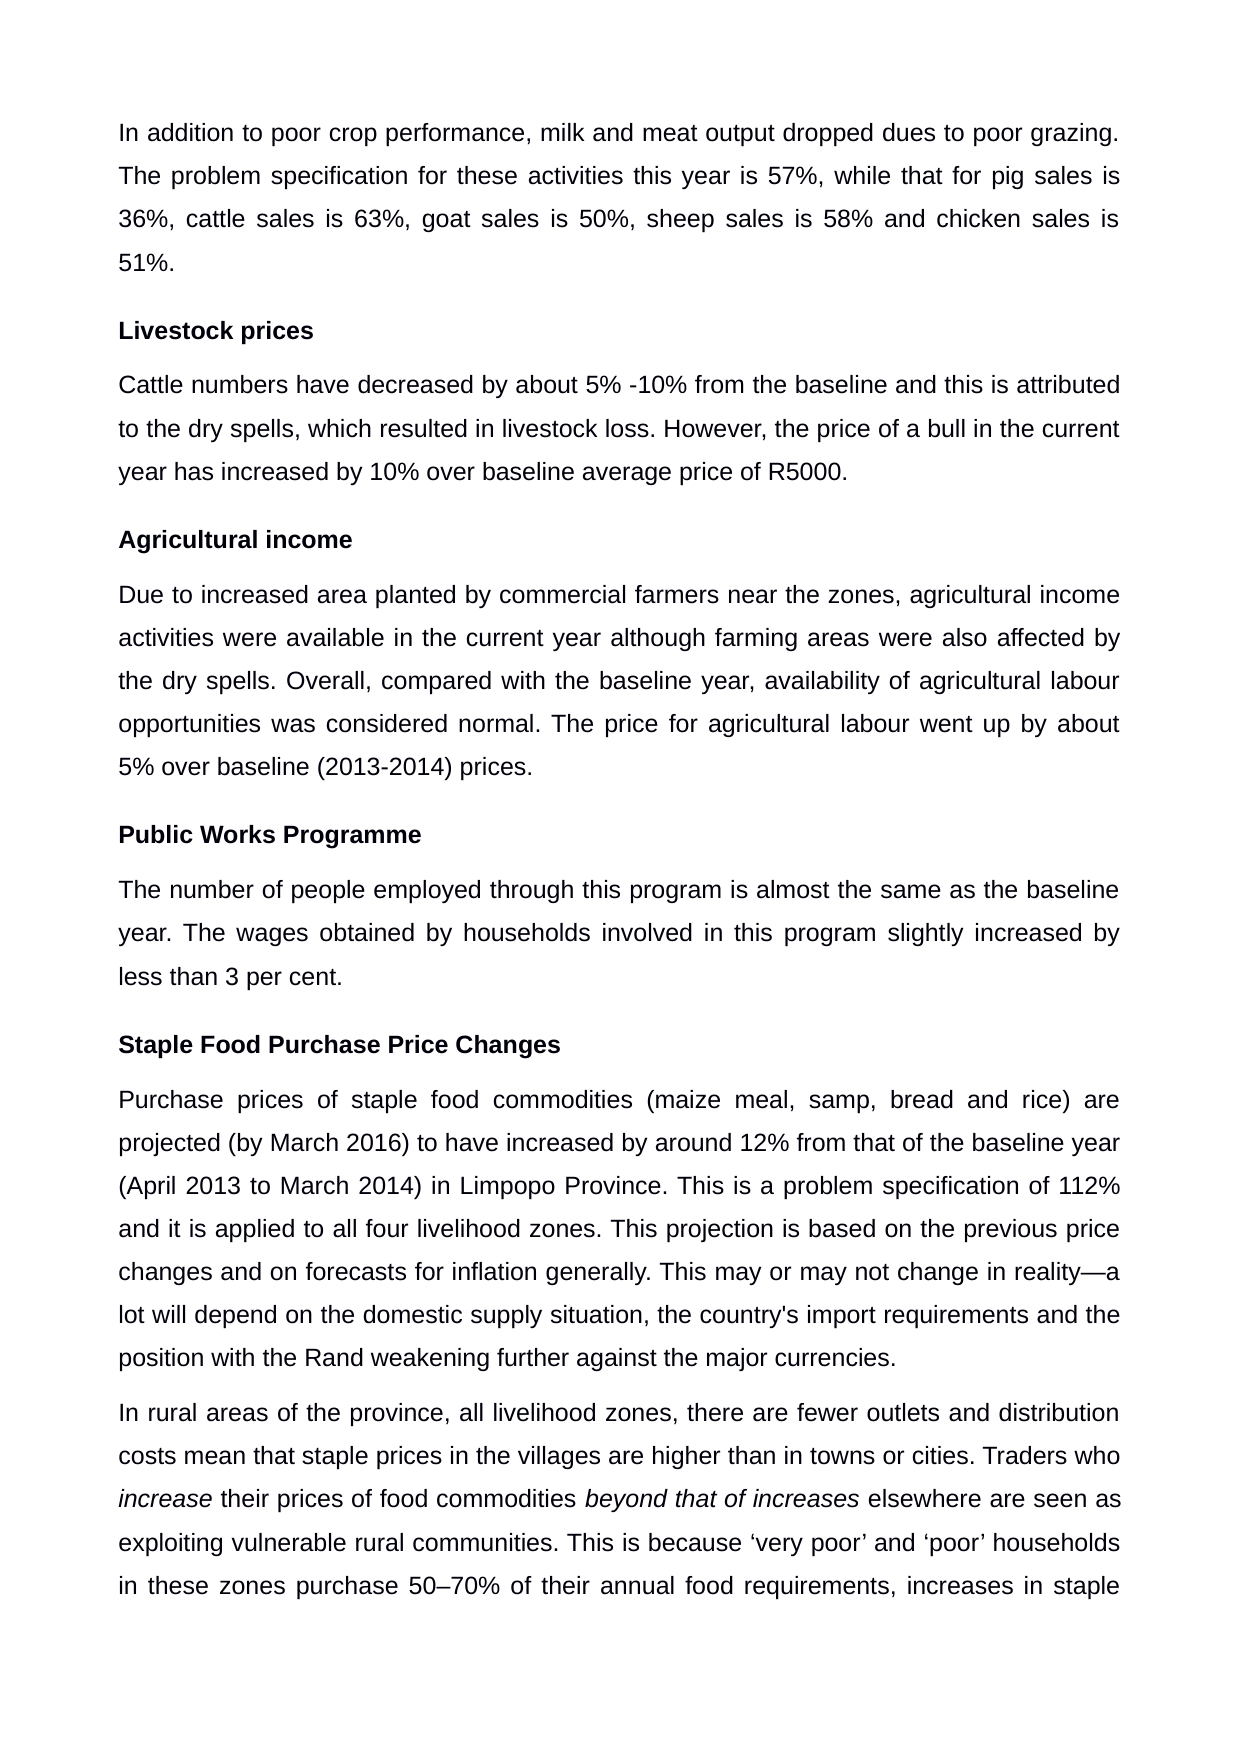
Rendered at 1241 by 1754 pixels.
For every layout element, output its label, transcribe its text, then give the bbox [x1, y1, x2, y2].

subtitle Agricultural income [118, 525, 1122, 554]
subtitle Staple Food Purchase Price Changes [118, 1030, 1122, 1058]
text The number of people employed through this program is almost the same as the baseline year. The wages obtained by households involved in this program slightly increased by less than 3 per cent. [118, 875, 1122, 990]
subtitle Public Works Programme [118, 820, 1122, 849]
text Purchase prices of staple food commodities (maize meal, samp, bread and rice) are projected (by March 2016) to have increased by around 12% from that of the baseline year (April 2013 to March 2014) in Limpopo Province. This is a problem specification of 112% and it is applied to all four livelihood zones. This projection is based on the previous price changes and on forecasts for inflation generally. This may or may not change in reality—a lot will depend on the domestic supply situation, the country's import requirements and the position with the Rand weakening further against the major currencies. [118, 1084, 1122, 1372]
text Due to increased area planted by commercial farmers near the zones, agricultural income activities were available in the current year although farming areas were also affected by the dry spells. Overall, compared with the baseline year, availability of agricultural labour opportunities was considered normal. The price for agricultural labour went up by about 5% over baseline (2013-2014) prices. [118, 580, 1122, 781]
subtitle Livestock prices [118, 316, 1122, 344]
text Cattle numbers have decreased by about 5% -10% from the baseline and this is attributed to the dry spells, which resulted in livestock loss. However, the price of a bull in the current year has increased by 10% over baseline average price of R5000. [118, 371, 1122, 486]
text In addition to poor crop performance, milk and meat output dropped dues to poor grazing. The problem specification for these activities this year is 57%, while that for pig sales is 36%, cattle sales is 63%, goat sales is 50%, sheep sales is 58% and chicken sales is 51%. [118, 118, 1122, 276]
text In rural areas of the province, all livelihood zones, there are fewer outlets and distribution costs mean that staple prices in the villages are higher than in towns or cities. Traders who increase their prices of food commodities beyond that of increases elsewhere are seen as exploiting vulnerable rural communities. This is because ‘very poor’ and ‘poor’ households in these zones purchase 50–70% of their annual food requirements, increases in staple [118, 1398, 1122, 1599]
